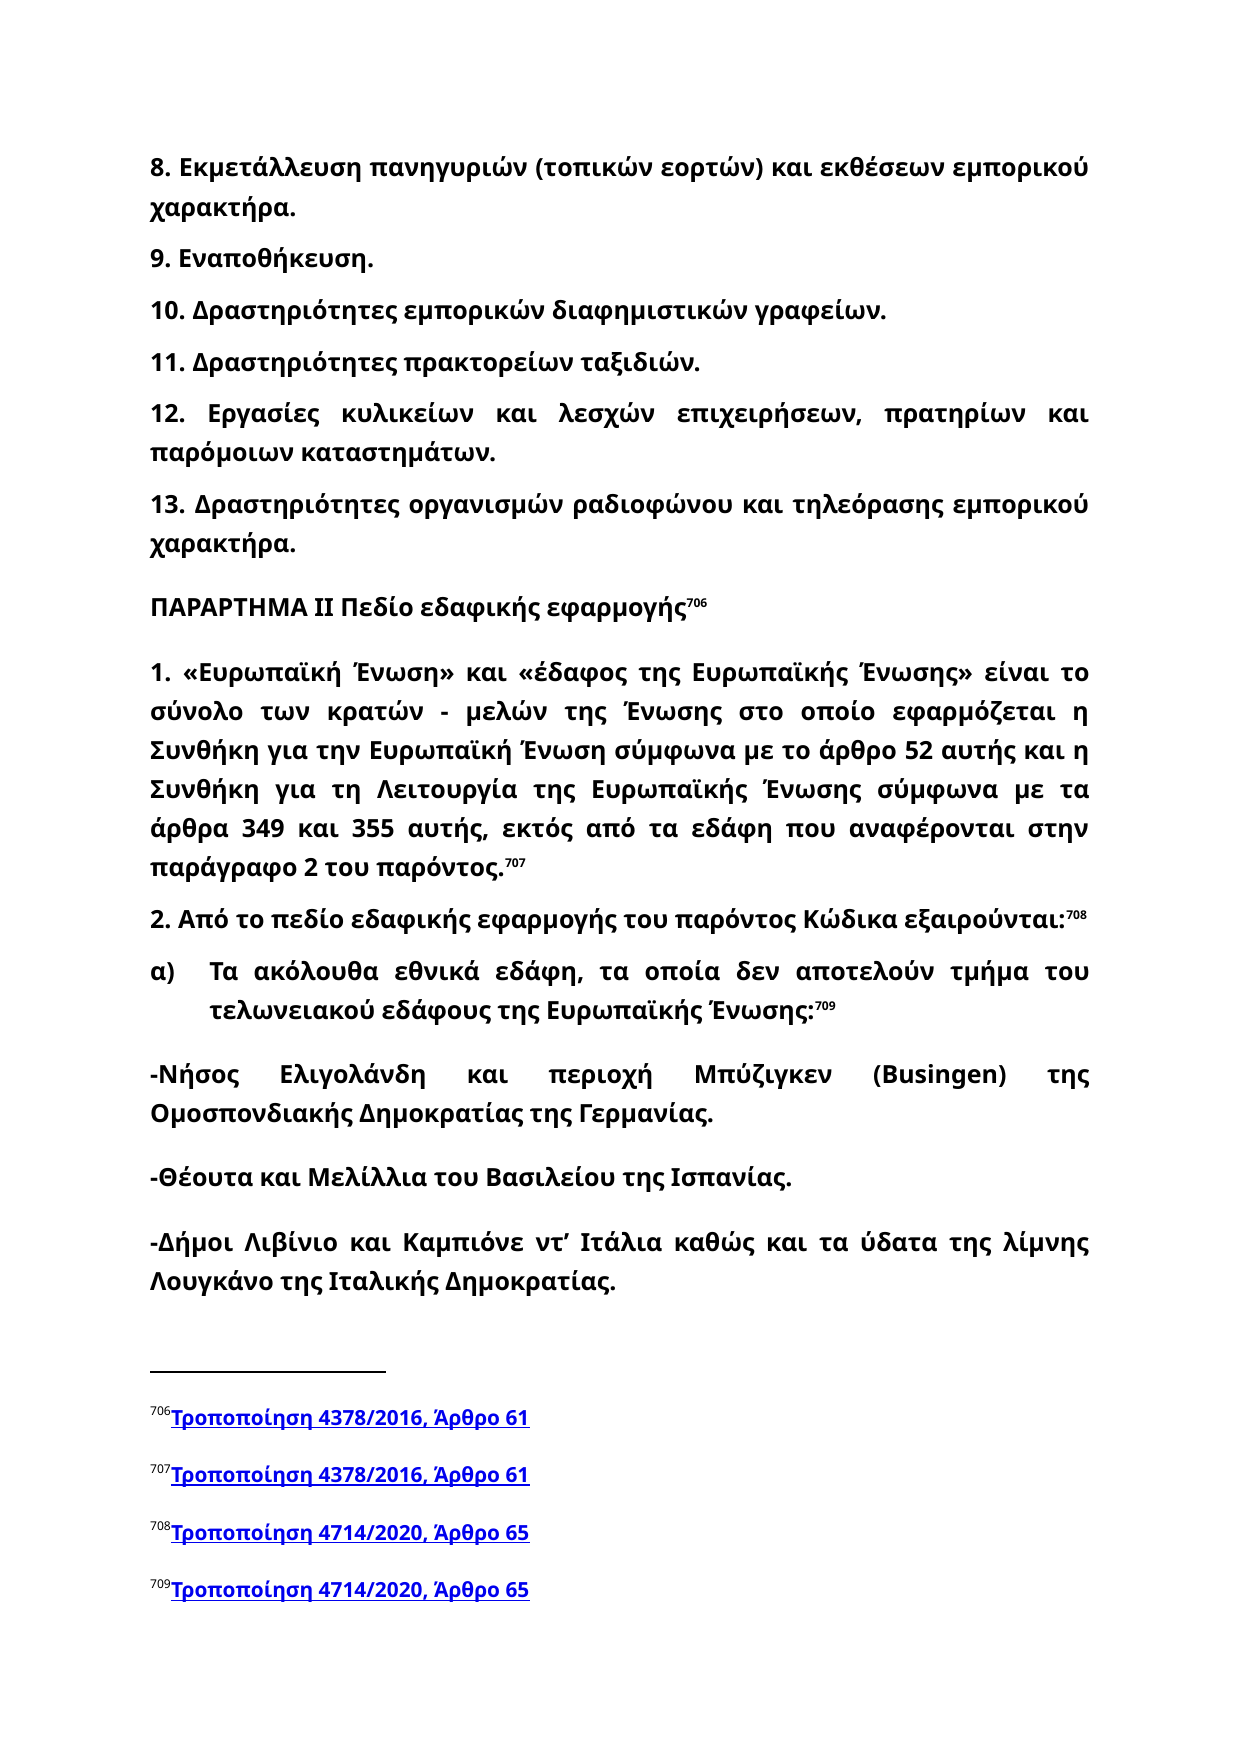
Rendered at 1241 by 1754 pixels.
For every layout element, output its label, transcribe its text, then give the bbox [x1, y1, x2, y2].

text 10. Δραστηριότητες εμπορικών διαφημιστικών γραφείων. [150, 292, 1090, 327]
text -Θέουτα και Μελίλλια του Βασιλείου της Ισπανίας. [150, 1160, 1090, 1194]
text 2. Από το πεδίο εδαφικής εφαρμογής του παρόντος Κώδικα εξαιρούνται: [150, 902, 1090, 936]
text Τροποποίηση 4378/2016, Άρθρο 61 [150, 1403, 1090, 1431]
text -Νήσος Ελιγολάνδη και περιοχή Μπύζιγκεν (Busingen) της Ομοσπονδιακής Δημοκρατίας της Γερμανίας. [150, 1057, 1090, 1130]
text 1. «Ευρωπαϊκή Ένωση» και «έδαφος της Ευρωπαϊκής Ένωσης» είναι το σύνολο των κρατών - μελών της Ένωσης στο οποίο εφαρμόζεται η Συνθήκη για την Ευρωπαϊκή Ένωση σύμφωνα με το άρθρο 52 αυτής και η Συνθήκη για τη Λειτουργία της Ευρωπαϊκής Ένωσης σύμφωνα με τα άρθρα 349 και 355 αυτής, εκτός από τα εδάφη που αναφέρονται στην παράγραφο 2 του παρόντος. [150, 654, 1090, 884]
text Τροποποίηση 4378/2016, Άρθρο 61 [150, 1460, 1090, 1489]
text Τροποποίηση 4714/2020, Άρθρο 65 [150, 1576, 1090, 1604]
text 8. Εκμετάλλευση πανηγυριών (τοπικών εορτών) και εκθέσεων εμπορικού χαρακτήρα. [150, 150, 1090, 223]
text -Δήμοι Λιβίνιο και Καμπιόνε ντ’ Ιτάλια καθώς και τα ύδατα της λίμνης Λουγκάνο της Ιταλικής Δημοκρατίας. [150, 1224, 1090, 1297]
text 9. Εναποθήκευση. [150, 241, 1090, 275]
text ΠΑΡΑΡΤΗΜΑ II Πεδίο εδαφικής εφαρμογής [150, 590, 1090, 624]
list α) Τα ακόλουθα εθνικά εδάφη, τα οποία δεν αποτελούν τμήμα του τελωνειακού εδάφους της Ευρωπαϊκής Ένωσης: [150, 953, 1090, 1027]
text Τροποποίηση 4714/2020, Άρθρο 65 [150, 1518, 1090, 1546]
text 11. Δραστηριότητες πρακτορείων ταξιδιών. [150, 344, 1090, 378]
text 13. Δραστηριότητες οργανισμών ραδιοφώνου και τηλεόρασης εμπορικού χαρακτήρα. [150, 487, 1090, 560]
text 12. Εργασίες κυλικείων και λεσχών επιχειρήσεων, πρατηρίων και παρόμοιων καταστημάτων. [150, 396, 1090, 469]
